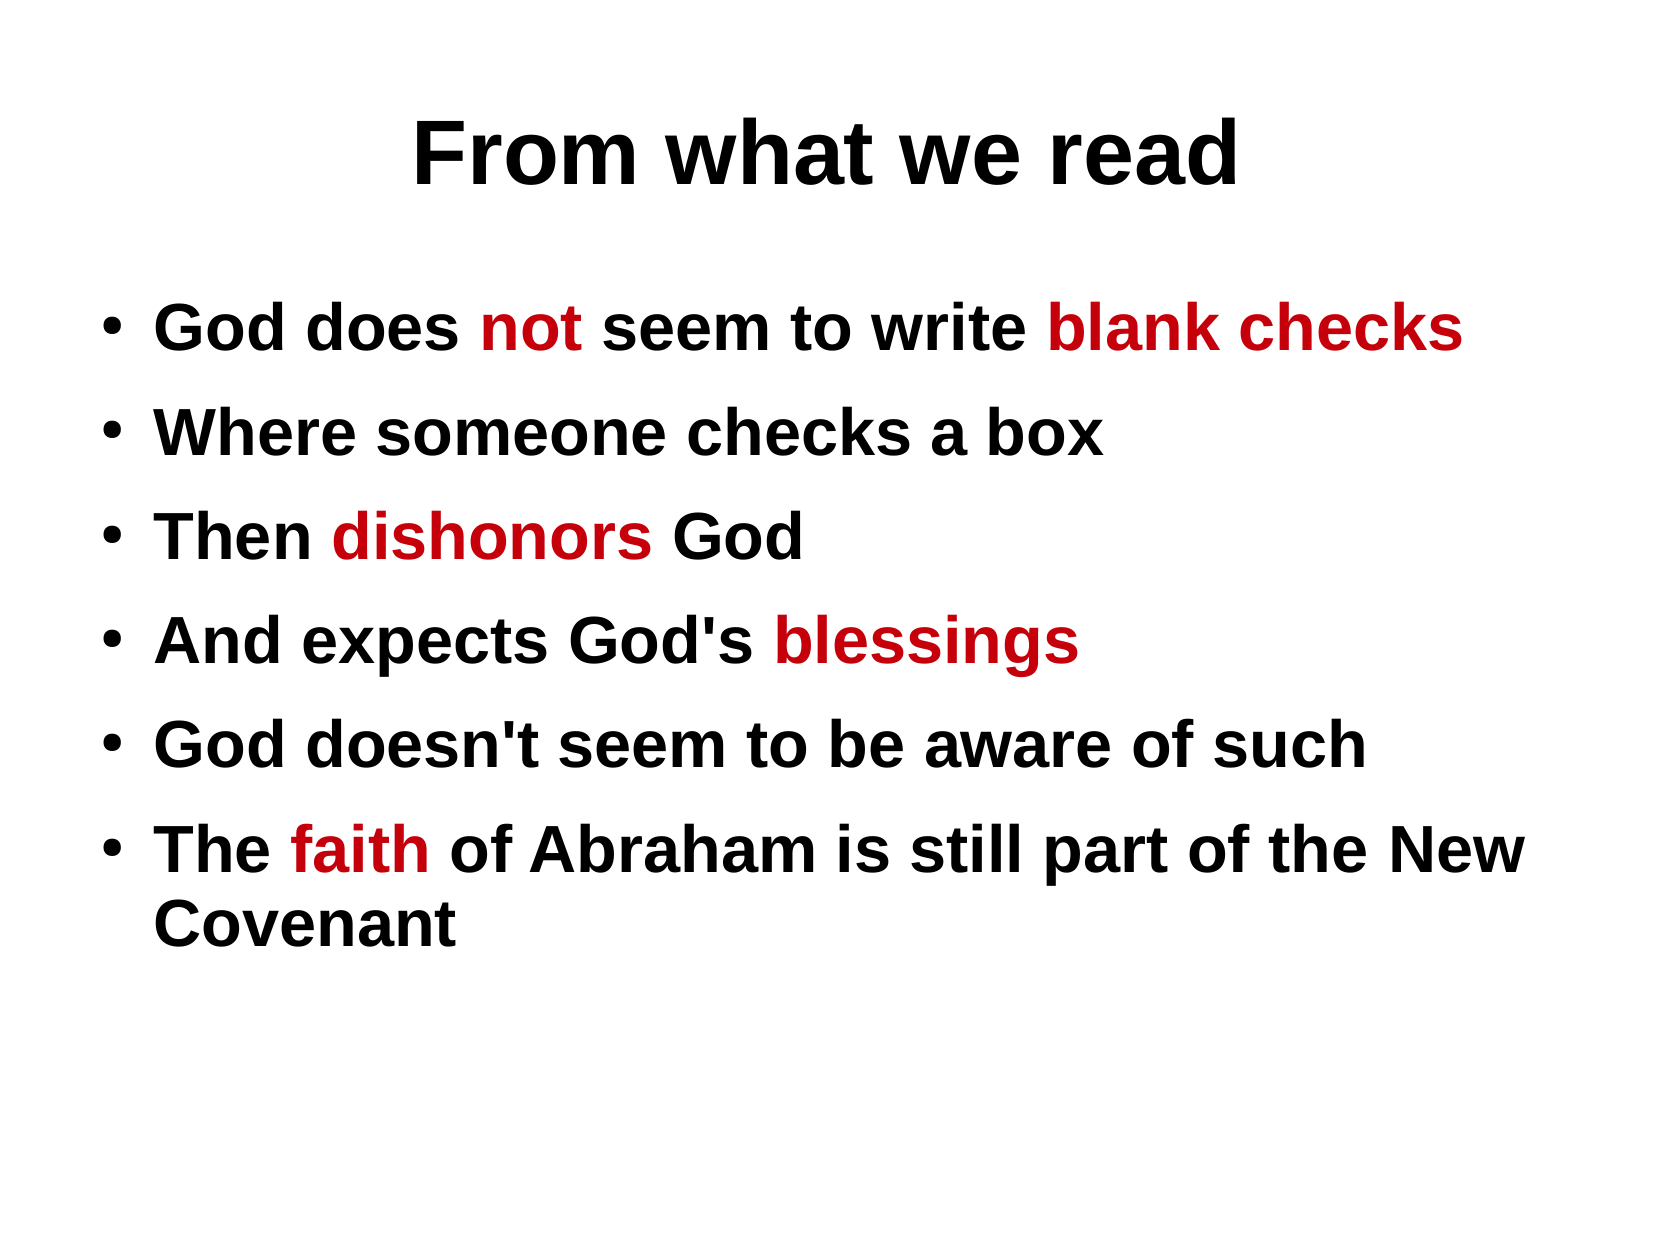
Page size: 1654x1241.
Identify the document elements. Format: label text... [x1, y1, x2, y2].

list God does not seem to write blank checks Where someone checks a box Then dishonors God And expects God's blessings God doesn't seem to be aware of such The faith of Abraham is still part of the New Covenant [82, 290, 1571, 1109]
title From what we read [82, 49, 1571, 257]
